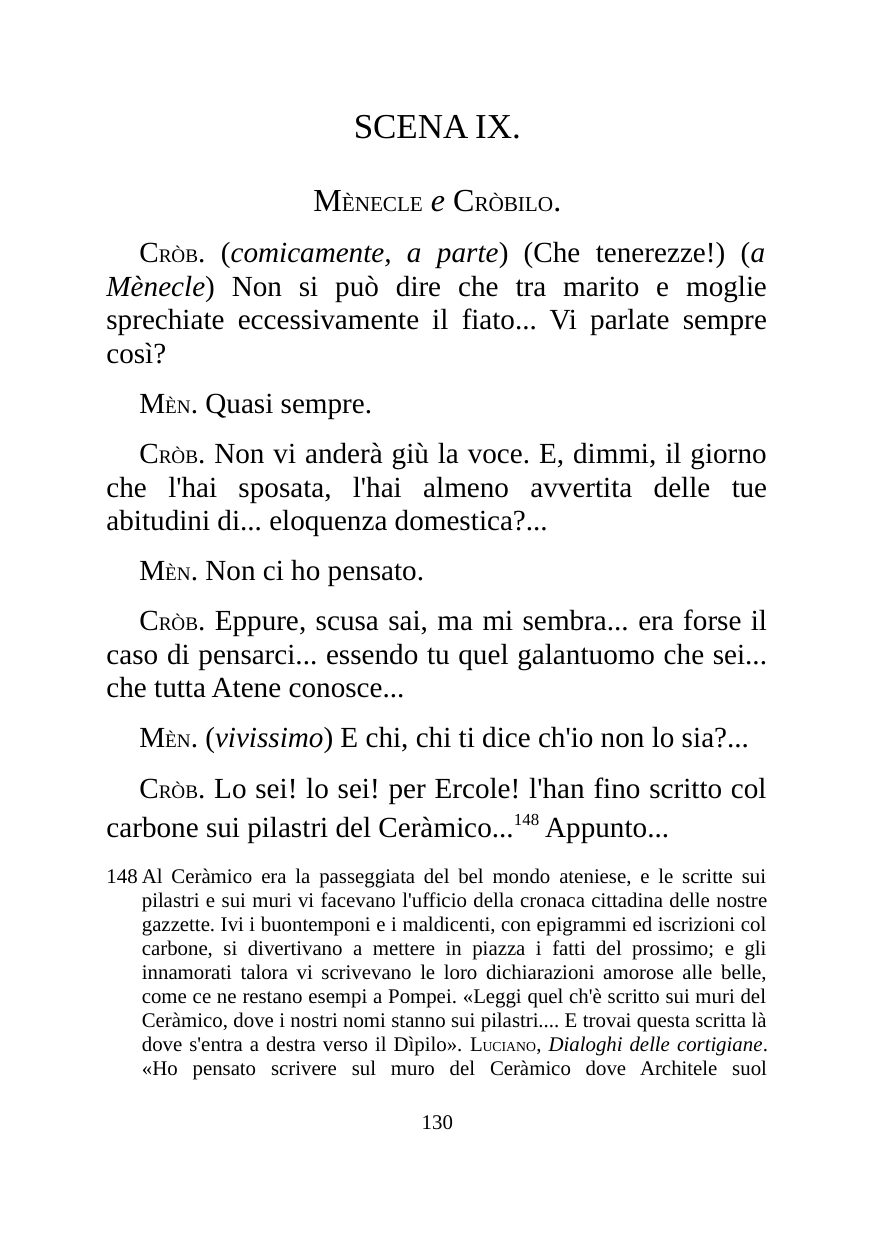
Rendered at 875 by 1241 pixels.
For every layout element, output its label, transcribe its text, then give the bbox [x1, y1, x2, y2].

subtitle SCENA IX. [106, 106, 768, 146]
text Cròb. (comicamente, a parte) (Che tenerezze!) (a Mènecle) Non si può dire che tra marito e moglie sprechiate eccessivamente il fiato... Vi parlate sempre così? [106, 235, 768, 369]
text Mèn. Non ci ho pensato. [106, 553, 768, 587]
subtitle Mènecle e Cròbilo. [106, 182, 768, 219]
text Mèn. Quasi sempre. [106, 386, 768, 419]
text Mèn. (vivissimo) E chi, chi ti dice ch'io non lo sia?... [106, 721, 768, 754]
text Cròb. Lo sei! lo sei! per Ercole! l'han fino scritto col carbone sui pilastri del Ceràmico... Appunto... [106, 771, 768, 843]
text Cròb. Non vi anderà giù la voce. E, dimmi, il giorno che l'hai sposata, l'hai almeno avvertita delle tue abitudini di... eloquenza domestica?... [106, 436, 768, 537]
text Al Ceràmico era la passeggiata del bel mondo ateniese, e le scritte sui pilastri e sui muri vi facevano l'ufficio della cronaca cittadina delle nostre gazzette. Ivi i buontemponi e i maldicenti, con epigrammi ed iscrizioni col carbone, si divertivano a mettere in piazza i fatti del prossimo; e gli innamorati talora vi scrivevano le loro dichiarazioni amorose alle belle, come ce ne restano esempi a Pompei. «Leggi quel ch'è scritto sui muri del Ceràmico, dove i nostri nomi stanno sui pilastri.... E trovai questa scritta là dove s'entra a destra verso il Dìpilo». Luciano, Dialoghi delle cortigiane. «Ho pensato scrivere sul muro del Ceràmico dove Architele suol [106, 864, 768, 1080]
text Cròb. Eppure, scusa sai, ma mi sembra... era forse il caso di pensarci... essendo tu quel galantuomo che sei... che tutta Atene conosce... [106, 603, 768, 704]
